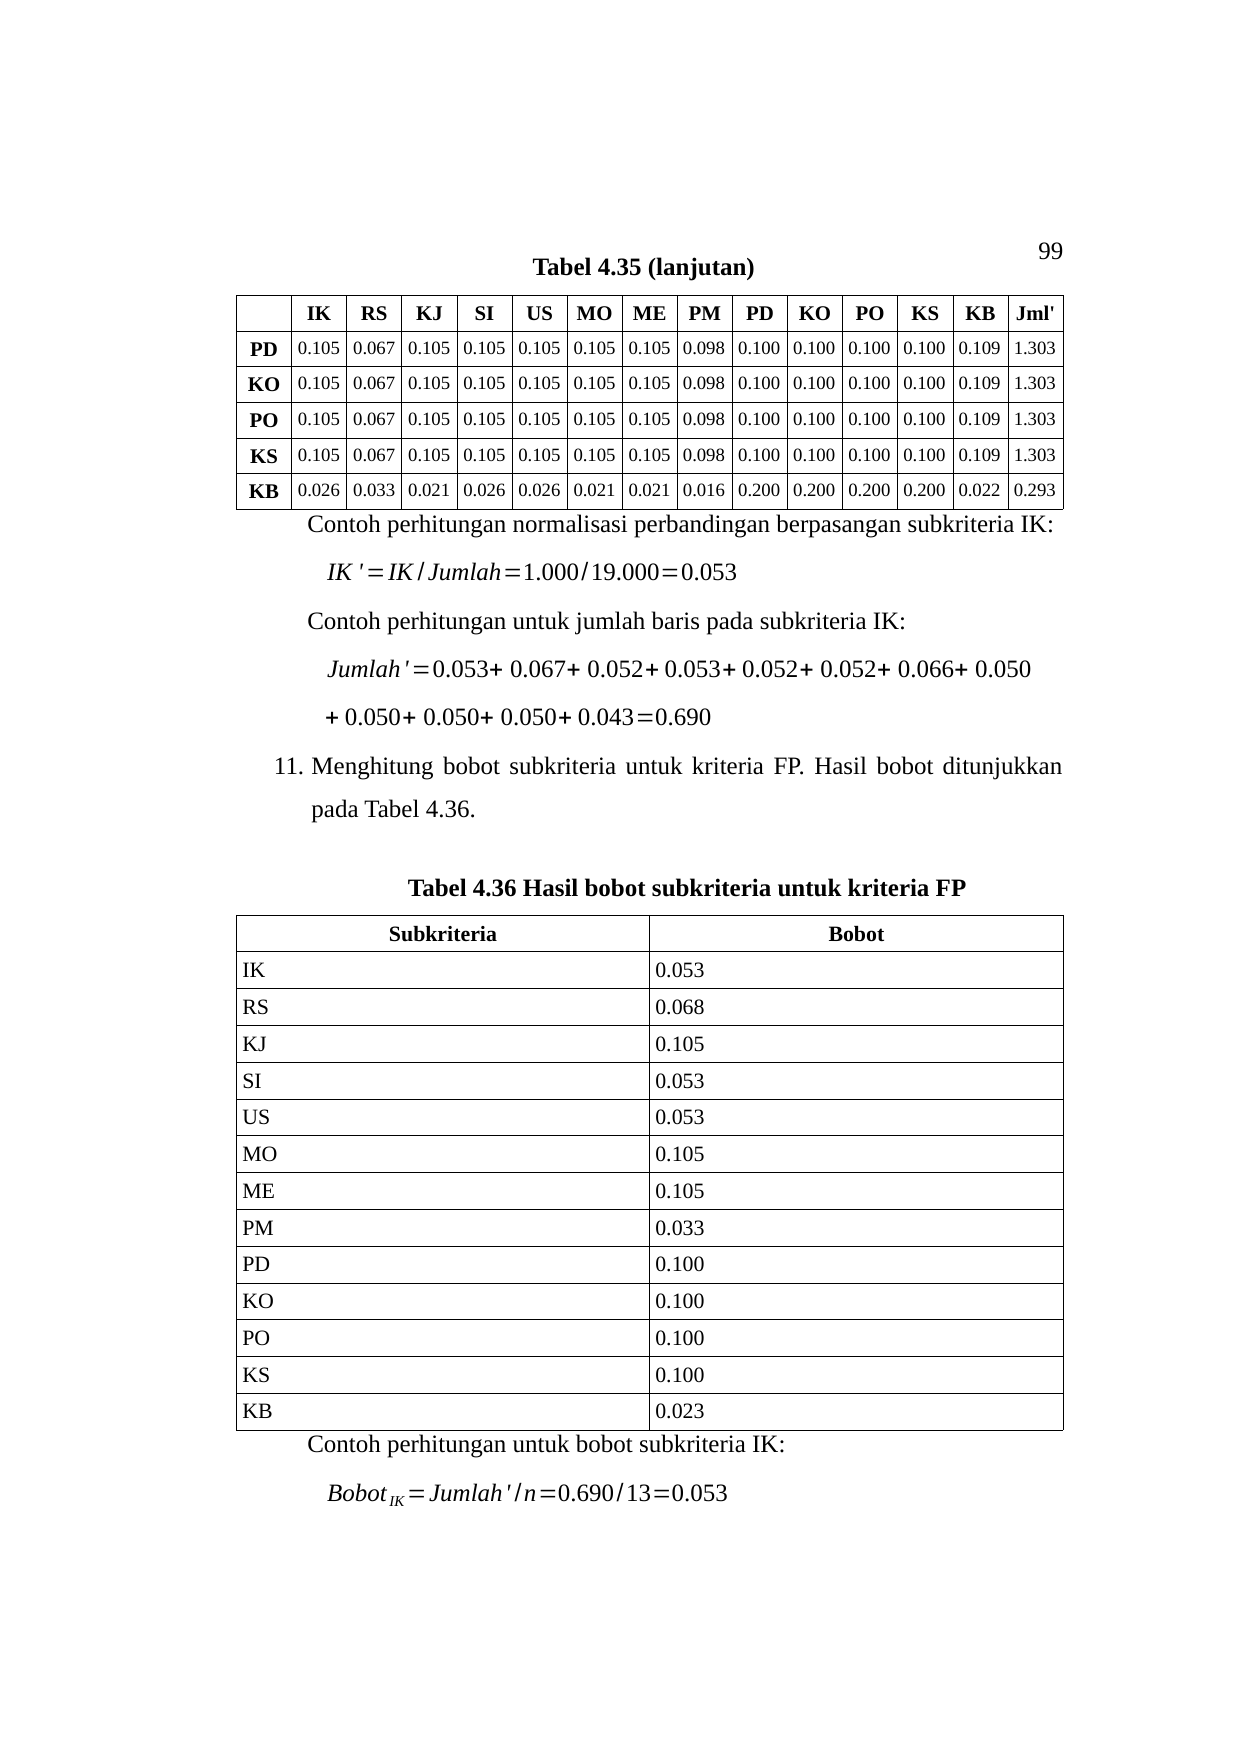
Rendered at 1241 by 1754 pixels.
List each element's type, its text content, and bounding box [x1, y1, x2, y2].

table_cell US [237, 1100, 649, 1135]
table_cell 0.100 [898, 367, 953, 402]
table_header Jml' [1009, 296, 1063, 331]
table_cell 0.053 [650, 1063, 1063, 1098]
table_header RS [347, 296, 401, 331]
table_cell 0.033 [650, 1210, 1063, 1246]
table_cell 0.067 [347, 403, 401, 438]
table_cell 0.105 [568, 439, 622, 473]
table_cell PO [237, 1320, 649, 1356]
table_cell KS [237, 1357, 649, 1393]
table_header SI [458, 296, 512, 331]
table_cell 0.098 [678, 403, 732, 438]
table_cell PM [237, 1210, 649, 1246]
table_cell 0.200 [788, 474, 842, 509]
table_cell 0.026 [292, 474, 346, 509]
table_cell 0.067 [347, 439, 401, 473]
table_cell 0.109 [954, 439, 1008, 473]
table_cell 0.105 [568, 332, 622, 366]
table_header Subkriteria [237, 916, 649, 951]
table_cell MO [237, 1136, 649, 1172]
table_header PO [843, 296, 897, 331]
table_cell 0.105 [650, 1136, 1063, 1172]
table_cell 0.100 [650, 1284, 1063, 1319]
table_cell 0.021 [402, 474, 457, 509]
table_header Bobot [650, 916, 1063, 951]
table_header IK [292, 296, 346, 331]
table_header MO [568, 296, 622, 331]
table_header KB [954, 296, 1008, 331]
table_cell 0.100 [843, 439, 897, 473]
table_header KO [788, 296, 842, 331]
table_cell 0.100 [898, 439, 953, 473]
table_cell 0.105 [568, 367, 622, 402]
table_cell 0.109 [954, 403, 1008, 438]
table_cell 0.023 [650, 1394, 1063, 1429]
table_cell 1.303 [1009, 367, 1063, 402]
table_cell IK [237, 952, 649, 988]
list Tabel 4.36 Hasil bobot subkriteria untuk kriteria FP [274, 873, 1063, 902]
table_header KJ [402, 296, 457, 331]
table_cell 0.021 [568, 474, 622, 509]
table_cell 0.100 [898, 332, 953, 366]
table_cell 0.200 [843, 474, 897, 509]
table_cell 1.303 [1009, 403, 1063, 438]
table_cell 0.105 [568, 403, 622, 438]
table_cell 0.100 [733, 367, 787, 402]
table_cell 0.098 [678, 439, 732, 473]
table_cell 0.100 [843, 403, 897, 438]
text Contoh perhitungan untuk jumlah baris pada subkriteria IK: [236, 606, 1063, 635]
table_cell 0.105 [292, 403, 346, 438]
table_cell KB [237, 1394, 649, 1429]
table_cell 0.026 [513, 474, 567, 509]
table_cell 0.105 [402, 367, 457, 402]
table_cell 0.053 [650, 1100, 1063, 1135]
text Contoh perhitungan normalisasi perbandingan berpasangan subkriteria IK: [236, 510, 1063, 538]
table_cell 0.105 [623, 439, 677, 473]
text Contoh perhitungan untuk bobot subkriteria IK: [236, 1431, 1063, 1458]
table_cell 0.105 [402, 332, 457, 366]
table_cell 0.100 [843, 367, 897, 402]
table_cell 0.105 [402, 439, 457, 473]
table_cell 0.105 [402, 403, 457, 438]
table_cell PD [237, 332, 291, 366]
table_cell 1.303 [1009, 439, 1063, 473]
table_cell 0.026 [458, 474, 512, 509]
table_cell 0.105 [458, 332, 512, 366]
table_cell 0.100 [733, 332, 787, 366]
table_cell KJ [237, 1026, 649, 1062]
table_cell PO [237, 403, 291, 438]
table_header KS [898, 296, 953, 331]
table_cell 0.109 [954, 332, 1008, 366]
table_cell 0.105 [458, 403, 512, 438]
table_cell 0.100 [788, 332, 842, 366]
table_cell 0.100 [733, 403, 787, 438]
table_cell ME [237, 1173, 649, 1209]
table_cell 0.105 [458, 367, 512, 402]
table_cell 0.109 [954, 367, 1008, 402]
table_cell 0.105 [513, 439, 567, 473]
table_header US [513, 296, 567, 331]
table_header [237, 296, 291, 331]
table_cell 0.053 [650, 952, 1063, 988]
table_header PD [733, 296, 787, 331]
table_header ME [623, 296, 677, 331]
table_cell 0.068 [650, 989, 1063, 1025]
table_cell 0.100 [788, 403, 842, 438]
table_cell 0.200 [898, 474, 953, 509]
list Menghitung bobot subkriteria untuk kriteria FP. Hasil bobot ditunjukkan pada Tabel 4.36. [274, 751, 1063, 823]
table_cell KO [237, 1284, 649, 1319]
table_cell 0.105 [650, 1026, 1063, 1062]
table_cell 0.105 [513, 403, 567, 438]
table_cell 0.105 [292, 439, 346, 473]
table_cell 0.105 [513, 332, 567, 366]
table_cell 0.100 [650, 1320, 1063, 1356]
table_cell KS [237, 439, 291, 473]
table_cell 0.100 [650, 1357, 1063, 1393]
table_cell 0.067 [347, 367, 401, 402]
table_cell 0.100 [650, 1247, 1063, 1282]
table_cell 0.105 [623, 403, 677, 438]
table_cell 0.105 [623, 367, 677, 402]
table_cell 0.105 [292, 332, 346, 366]
table_cell 0.016 [678, 474, 732, 509]
table_cell 0.293 [1009, 474, 1063, 509]
table_cell KB [237, 474, 291, 509]
table_cell 0.067 [347, 332, 401, 366]
table_cell 1.303 [1009, 332, 1063, 366]
table_cell 0.105 [292, 367, 346, 402]
table_cell 0.100 [898, 403, 953, 438]
table_cell 0.100 [733, 439, 787, 473]
table_cell KO [237, 367, 291, 402]
table_cell 0.098 [678, 332, 732, 366]
table_cell 0.105 [513, 367, 567, 402]
table_cell 0.105 [650, 1173, 1063, 1209]
table_cell SI [237, 1063, 649, 1098]
table_cell 0.021 [623, 474, 677, 509]
text Tabel 4.35 (lanjutan) [281, 252, 1006, 280]
table_cell 0.033 [347, 474, 401, 509]
table_cell 0.100 [788, 367, 842, 402]
table_cell RS [237, 989, 649, 1025]
table_cell 0.098 [678, 367, 732, 402]
table_header PM [678, 296, 732, 331]
table_cell 0.105 [623, 332, 677, 366]
table_cell 0.100 [843, 332, 897, 366]
table_cell PD [237, 1247, 649, 1282]
table_cell 0.022 [954, 474, 1008, 509]
table_cell 0.100 [788, 439, 842, 473]
table_cell 0.105 [458, 439, 512, 473]
table_cell 0.200 [733, 474, 787, 509]
